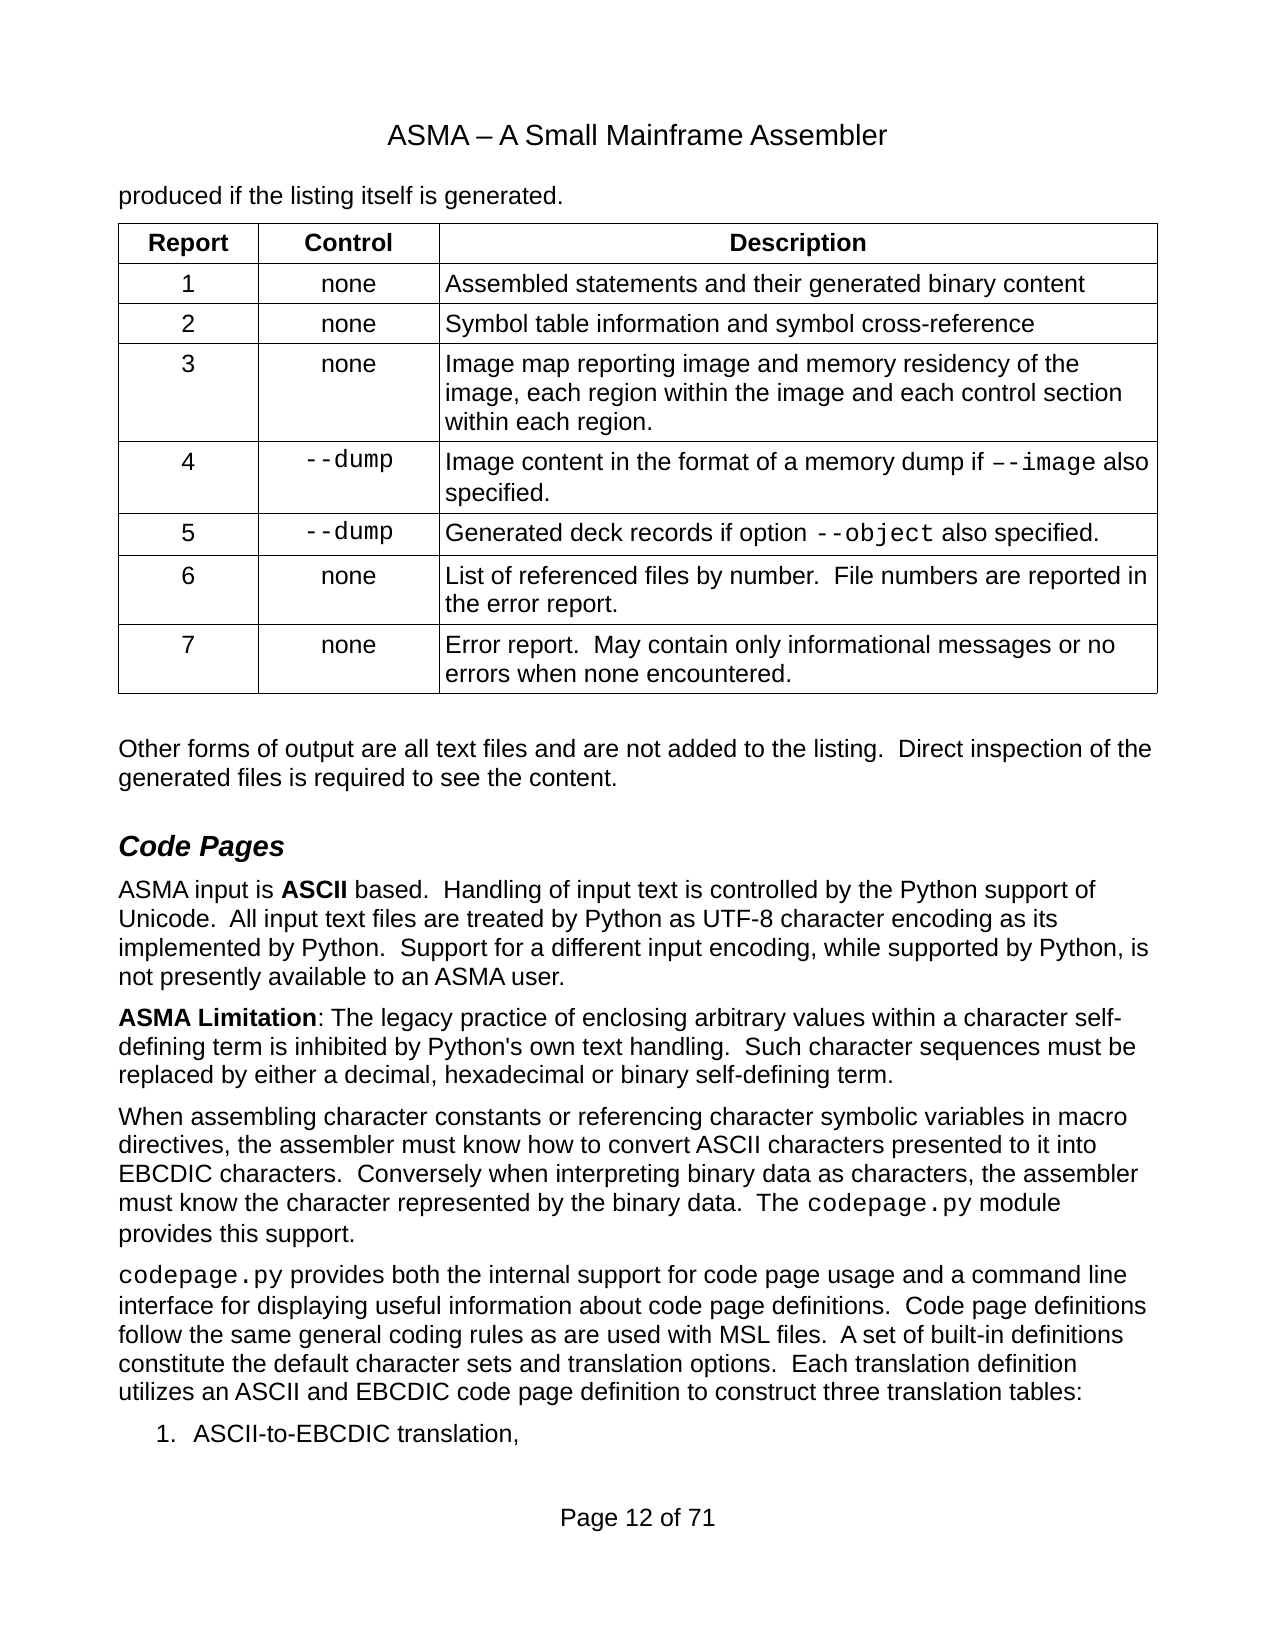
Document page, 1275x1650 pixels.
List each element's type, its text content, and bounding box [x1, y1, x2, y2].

table_cell Generated deck records if option --object also specified. [440, 514, 1157, 555]
table_cell Image map reporting image and memory residency of the image, each region within the image and each control section within each region. [440, 344, 1157, 441]
text produced if the listing itself is generated. [118, 181, 1157, 210]
table_cell Image content in the format of a memory dump if –-image also specified. [440, 442, 1157, 512]
subtitle Code Pages [118, 829, 1157, 863]
table_cell 2 [119, 304, 258, 343]
table_cell 6 [119, 556, 258, 624]
table_header Control [259, 224, 439, 263]
table_cell none [259, 344, 439, 441]
table_cell 7 [119, 625, 258, 693]
table_cell Symbol table information and symbol cross-reference [440, 304, 1157, 343]
table_cell 1 [119, 264, 258, 303]
table_cell 3 [119, 344, 258, 441]
table_cell none [259, 264, 439, 303]
table_cell 5 [119, 514, 258, 555]
table_cell Assembled statements and their generated binary content [440, 264, 1157, 303]
table_cell none [259, 556, 439, 624]
table_cell Error report. May contain only informational messages or no errors when none encountered. [440, 625, 1157, 693]
table_cell none [259, 625, 439, 693]
table_cell --dump [259, 514, 439, 555]
text codepage.py provides both the internal support for code page usage and a command line interface for displaying useful information about code page definitions. Code page definitions follow the same general coding rules as are used with MSL files. A set of built-in definitions constitute the default character sets and translation options. Each translation definition utilizes an ASCII and EBCDIC code page definition to construct three translation tables: [118, 1260, 1157, 1406]
table_cell none [259, 304, 439, 343]
table_cell 4 [119, 442, 258, 512]
list ASCII-to-EBCDIC translation, [156, 1418, 1157, 1447]
text When assembling character constants or referencing character symbolic variables in macro directives, the assembler must know how to convert ASCII characters presented to it into EBCDIC characters. Conversely when interpreting binary data as characters, the assembler must know the character represented by the binary data. The codepage.py module provides this support. [118, 1102, 1157, 1248]
table_cell List of referenced files by number. File numbers are reported in the error report. [440, 556, 1157, 624]
table_header Description [440, 224, 1157, 263]
table_cell --dump [259, 442, 439, 512]
table_header Report [119, 224, 258, 263]
text Other forms of output are all text files and are not added to the listing. Direct inspection of the generated files is required to see the content. [118, 734, 1157, 792]
text ASMA Limitation: The legacy practice of enclosing arbitrary values within a character self-defining term is inhibited by Python's own text handling. Such character sequences must be replaced by either a decimal, hexadecimal or binary self-defining term. [118, 1003, 1157, 1089]
text ASMA input is ASCII based. Handling of input text is controlled by the Python support of Unicode. All input text files are treated by Python as UTF-8 character encoding as its implemented by Python. Support for a different input encoding, while supported by Python, is not presently available to an ASMA user. [118, 875, 1157, 990]
